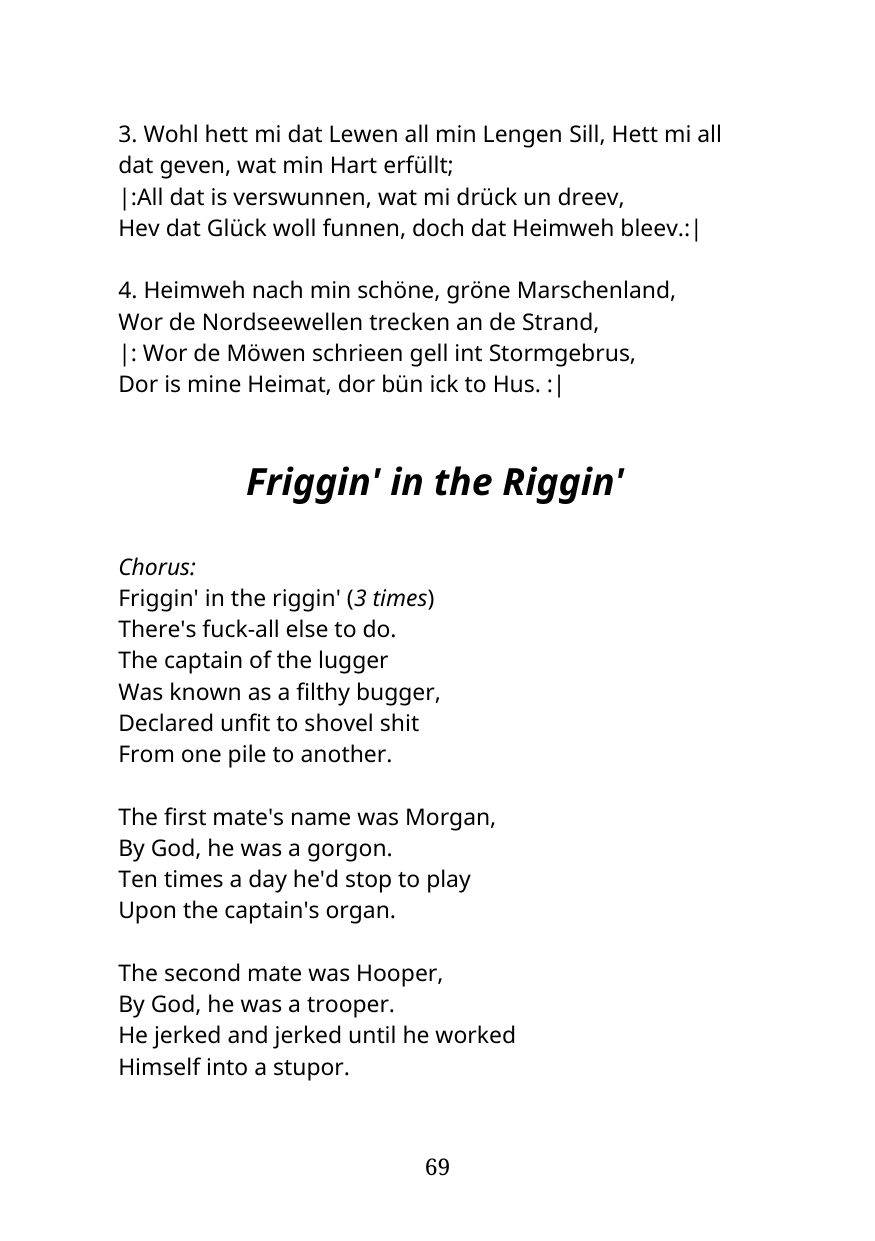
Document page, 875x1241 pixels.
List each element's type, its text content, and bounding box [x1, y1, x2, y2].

text 3. Wohl hett mi dat Lewen all min Lengen Sill, Hett mi all dat geven, wat min Hart erfüllt; [118, 118, 756, 181]
text |:All dat is verswunnen, wat mi drück un dreev, [118, 181, 756, 212]
text 4. Heimweh nach min schöne, gröne Marschenland, [118, 274, 756, 306]
subtitle Friggin' in the Riggin' [118, 456, 756, 507]
text Chorus: [118, 519, 756, 582]
text Hev dat Glück woll funnen, doch dat Heimweh bleev.:| [118, 212, 756, 243]
text |: Wor de Möwen schrieen gell int Stormgebrus, [118, 337, 756, 368]
text Dor is mine Heimat, dor bün ick to Hus. :| [118, 368, 756, 399]
text The captain of the lugger Was known as a filthy bugger, Declared unfit to shovel shit From one pile to another. The first mate's name was Morgan, By God, he was a gorgon. Ten times a day he'd stop to play Upon the captain's organ. The second mate was Hooper, By God, he was a trooper. He jerked and jerked until he worked Himself into a stupor. [118, 644, 756, 1113]
text Wor de Nordseewellen trecken an de Strand, [118, 306, 756, 337]
text Friggin' in the riggin' (3 times) There's fuck-all else to do. [118, 582, 756, 644]
